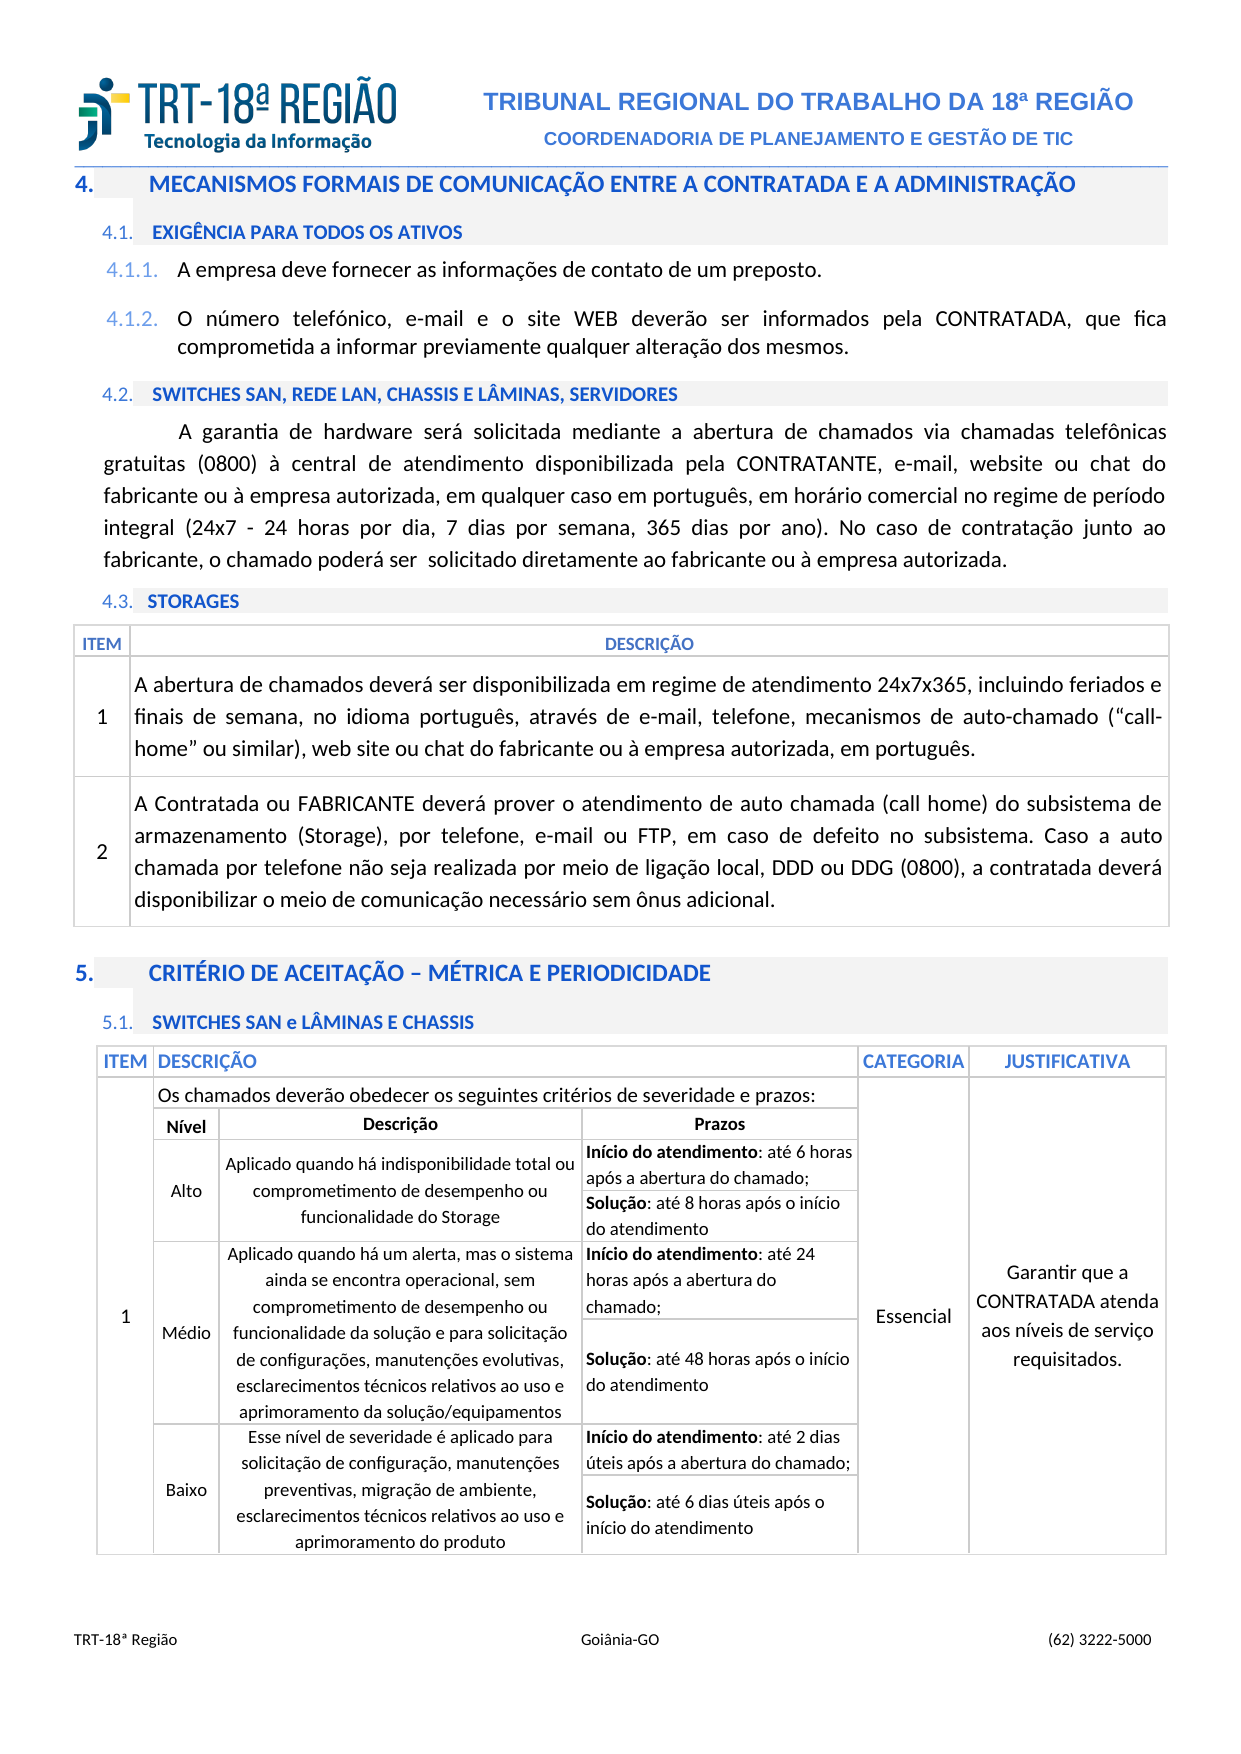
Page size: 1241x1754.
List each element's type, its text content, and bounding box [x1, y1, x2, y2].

table_header DESCRIÇÃO [131, 626, 1168, 655]
table_cell 1 [75, 657, 129, 776]
table_header ITEM [75, 626, 129, 655]
list O número telefónico, e-mail e o site WEB deverão ser informados pela CONTRATADA, que fica comprometida a informar previamente qualquer alteração dos mesmos. [158, 304, 1168, 360]
table_header JUSTIFICATIVA [970, 1047, 1165, 1076]
table_cell Solução: até 48 horas após o início do atendimento [583, 1320, 857, 1423]
table_cell Solução: até 8 horas após o início do atendimento [583, 1191, 857, 1241]
subtitle SWITCHES SAN e LÂMINAS E CHASSIS [133, 1009, 1168, 1034]
subtitle MECANISMOS FORMAIS DE COMUNICAÇÃO ENTRE A CONTRATADA E A ADMINISTRAÇÃO [94, 168, 1168, 198]
table_cell Solução: até 6 dias úteis após o início do atendimento [583, 1476, 857, 1553]
table_cell A Contratada ou FABRICANTE deverá prover o atendimento de auto chamada (call home) do subsistema de armazenamento (Storage), por telefone, e-mail ou FTP, em caso de defeito no subsistema. Caso a auto chamada por telefone não seja realizada por meio de ligação local, DDD ou DDG (0800), a contratada deverá disponibilizar o meio de comunicação necessário sem ônus adicional. [131, 777, 1168, 926]
table_cell 1 [98, 1078, 153, 1553]
table_cell Início do atendimento: até 2 dias úteis após a abertura do chamado; [583, 1425, 857, 1474]
table_cell Descrição [220, 1109, 581, 1138]
table_header ITEM [98, 1047, 153, 1076]
text A garantia de hardware será solicitada mediante a abertura de chamados via chamadas telefônicas gratuitas (0800) à central de atendimento disponibilizada pela CONTRATANTE, e-mail, website ou chat do fabricante ou à empresa autorizada, em qualquer caso em português, em horário comercial no regime de período integral (24x7 - 24 horas por dia, 7 dias por semana, 365 dias por ano). No caso de contratação junto ao fabricante, o chamado poderá ser solicitado diretamente ao fabricante ou à empresa autorizada. [103, 417, 1168, 573]
table_header CATEGORIA [859, 1047, 968, 1076]
table_cell Baixo [154, 1425, 218, 1553]
table_cell Aplicado quando há um alerta, mas o sistema ainda se encontra operacional, sem comprometimento de desempenho ou funcionalidade da solução e para solicitação de configurações, manutenções evolutivas, esclarecimentos técnicos relativos ao uso e aprimoramento da solução/equipamentos [220, 1242, 581, 1423]
table_cell Alto [154, 1140, 218, 1241]
list A empresa deve fornecer as informações de contato de um preposto. [158, 255, 1168, 283]
table_cell Esse nível de severidade é aplicado para solicitação de configuração, manutenções preventivas, migração de ambiente, esclarecimentos técnicos relativos ao uso e aprimoramento do produto [220, 1425, 581, 1553]
subtitle SWITCHES SAN, REDE LAN, CHASSIS E LÂMINAS, SERVIDORES [133, 381, 1168, 406]
table_cell Prazos [583, 1109, 857, 1138]
table_cell 2 [75, 777, 129, 926]
table_cell Essencial [859, 1078, 968, 1553]
subtitle EXIGÊNCIA PARA TODOS OS ATIVOS [133, 219, 1168, 245]
subtitle CRITÉRIO DE ACEITAÇÃO – MÉTRICA E PERIODICIDADE [94, 957, 1168, 988]
table_cell Início do atendimento: até 24 horas após a abertura do chamado; [583, 1242, 857, 1318]
table_cell Aplicado quando há indisponibilidade total ou comprometimento de desempenho ou funcionalidade do Storage [220, 1140, 581, 1241]
table_cell A abertura de chamados deverá ser disponibilizada em regime de atendimento 24x7x365, incluindo feriados e finais de semana, no idioma português, através de e-mail, telefone, mecanismos de auto-chamado (“call-home” ou similar), web site ou chat do fabricante ou à empresa autorizada, em português. [131, 657, 1168, 776]
table_cell Início do atendimento: até 6 horas após a abertura do chamado; [583, 1140, 857, 1189]
table_cell Garantir que a CONTRATADA atenda aos níveis de serviço requisitados. [970, 1078, 1165, 1553]
table_header DESCRIÇÃO [154, 1047, 857, 1076]
table_cell Médio [154, 1242, 218, 1423]
table_cell Nível [154, 1109, 218, 1138]
picture [73, 73, 401, 155]
table_cell Os chamados deverão obedecer os seguintes critérios de severidade e prazos: [154, 1078, 857, 1107]
subtitle STORAGES [133, 588, 1168, 613]
